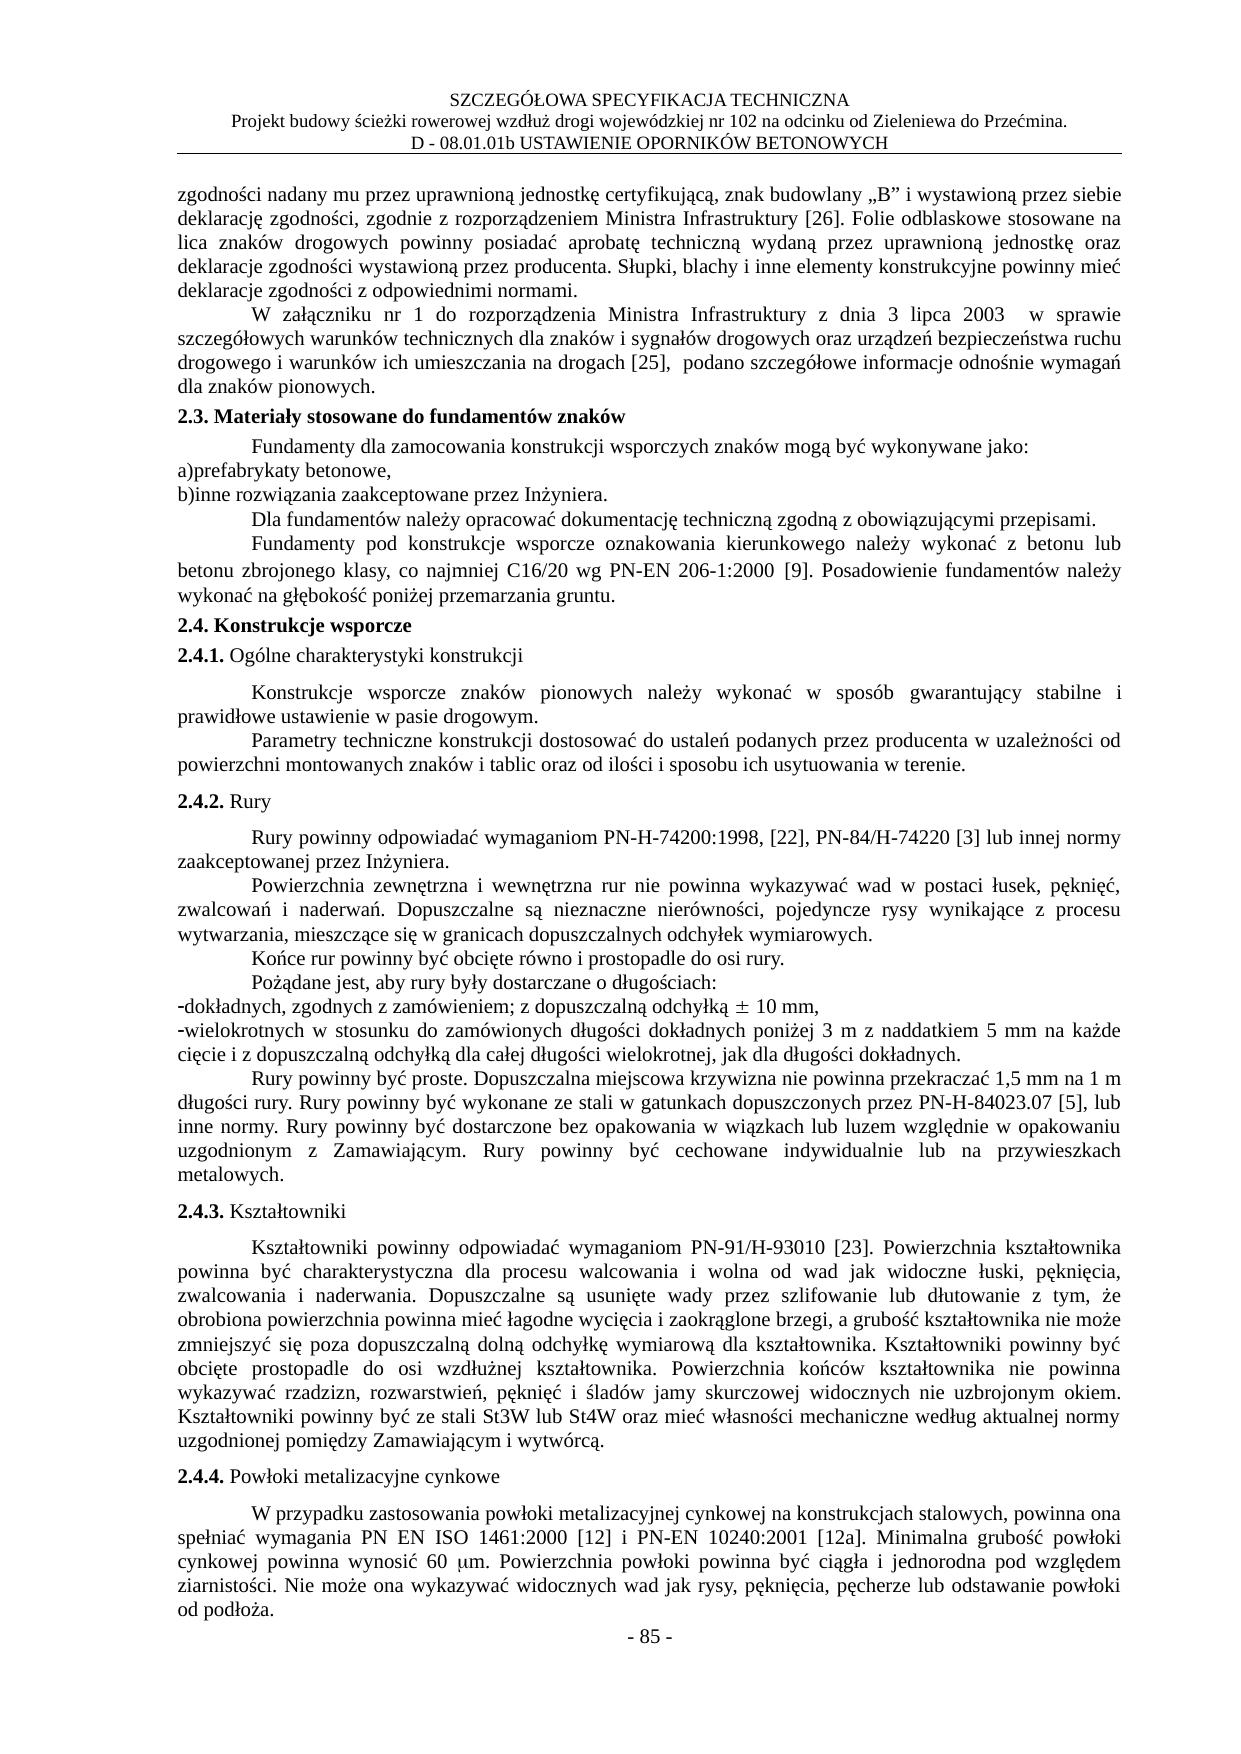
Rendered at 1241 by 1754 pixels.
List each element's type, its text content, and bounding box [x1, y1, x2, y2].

list inne rozwiązania zaakceptowane przez Inżyniera. [177, 482, 1122, 506]
text 2.4.4. Powłoki metalizacyjne cynkowe [177, 1464, 1122, 1488]
text Rury powinny być proste. Dopuszczalna miejscowa krzywizna nie powinna przekraczać 1,5 mm na 1 m długości rury. Rury powinny być wykonane ze stali w gatunkach dopuszczonych przez PN-H-84023.07 [5], lub inne normy. Rury powinny być dostarczone bez opakowania w wiązkach lub luzem względnie w opakowaniu uzgodnionym z Zamawiającym. Rury powinny być cechowane indywidualnie lub na przywieszkach metalowych. [177, 1066, 1122, 1186]
text 2.4.3. Kształtowniki [177, 1199, 1122, 1223]
subtitle 2.3. Materiały stosowane do fundamentów znaków [177, 404, 1122, 428]
text W przypadku zastosowania powłoki metalizacyjnej cynkowej na konstrukcjach stalowych, powinna ona spełniać wymagania PN EN ISO 1461:2000 [12] i PN-EN 10240:2001 [12a]. Minimalna grubość powłoki cynkowej powinna wynosić 60 m. Powierzchnia powłoki powinna być ciągła i jednorodna pod względem ziarnistości. Nie może ona wykazywać widocznych wad jak rysy, pęknięcia, pęcherze lub odstawanie powłoki od podłoża. [177, 1501, 1122, 1621]
text Dla fundamentów należy opracować dokumentację techniczną zgodną z obowiązującymi przepisami. [177, 506, 1122, 531]
text Fundamenty dla zamocowania konstrukcji wsporczych znaków mogą być wykonywane jako: [177, 434, 1122, 458]
text Powierzchnia zewnętrzna i wewnętrzna rur nie powinna wykazywać wad w postaci łusek, pęknięć, zwalcowań i naderwań. Dopuszczalne są nieznaczne nierówności, pojedyncze rysy wynikające z procesu wytwarzania, mieszczące się w granicach dopuszczalnych odchyłek wymiarowych. [177, 873, 1122, 946]
text zgodności nadany mu przez uprawnioną jednostkę certyfikującą, znak budowlany „B” i wystawioną przez siebie deklarację zgodności, zgodnie z rozporządzeniem Ministra Infrastruktury [26]. Folie odblaskowe stosowane na lica znaków drogowych powinny posiadać aprobatę techniczną wydaną przez uprawnioną jednostkę oraz deklaracje zgodności wystawioną przez producenta. Słupki, blachy i inne elementy konstrukcyjne powinny mieć deklaracje zgodności z odpowiednimi normami. [177, 182, 1122, 302]
text Rury powinny odpowiadać wymaganiom PN-H-74200:1998, [22], PN-84/H-74220 [3] lub innej normy zaakceptowanej przez Inżyniera. [177, 825, 1122, 873]
text 2.4.1. Ogólne charakterystyki konstrukcji [177, 643, 1122, 667]
text W załączniku nr 1 do rozporządzenia Ministra Infrastruktury z dnia 3 lipca 2003 w sprawie szczegółowych warunków technicznych dla znaków i sygnałów drogowych oraz urządzeń bezpieczeństwa ruchu drogowego i warunków ich umieszczania na drogach [25], podano szczegółowe informacje odnośnie wymagań dla znaków pionowych. [177, 302, 1122, 398]
text Fundamenty pod konstrukcje wsporcze oznakowania kierunkowego należy wykonać z betonu lub betonu zbrojonego klasy, co najmniej C16/20 wg PN-EN 206-1:2000 [9]. Posadowienie fundamentów należy wykonać na głębokość poniżej przemarzania gruntu. [177, 531, 1122, 607]
text 2.4.2. Rury [177, 789, 1122, 813]
subtitle 2.4. Konstrukcje wsporcze [177, 613, 1122, 637]
text Końce rur powinny być obcięte równo i prostopadle do osi rury. [177, 946, 1122, 969]
text Konstrukcje wsporcze znaków pionowych należy wykonać w sposób gwarantujący stabilne i prawidłowe ustawienie w pasie drogowym. [177, 680, 1122, 728]
text Kształtowniki powinny odpowiadać wymaganiom PN-91/H-93010 [23]. Powierzchnia kształtownika powinna być charakterystyczna dla procesu walcowania i wolna od wad jak widoczne łuski, pęknięcia, zwalcowania i naderwania. Dopuszczalne są usunięte wady przez szlifowanie lub dłutowanie z tym, że obrobiona powierzchnia powinna mieć łagodne wycięcia i zaokrąglone brzegi, a grubość kształtownika nie może zmniejszyć się poza dopuszczalną dolną odchyłkę wymiarową dla kształtownika. Kształtowniki powinny być obcięte prostopadle do osi wzdłużnej kształtownika. Powierzchnia końców kształtownika nie powinna wykazywać rzadzizn, rozwarstwień, pęknięć i śladów jamy skurczowej widocznych nie uzbrojonym okiem. Kształtowniki powinny być ze stali St3W lub St4W oraz mieć własności mechaniczne według aktualnej normy uzgodnionej pomiędzy Zamawiającym i wytwórcą. [177, 1235, 1122, 1452]
list dokładnych, zgodnych z zamówieniem; z dopuszczalną odchyłką  10 mm, [177, 994, 1122, 1018]
text Parametry techniczne konstrukcji dostosować do ustaleń podanych przez producenta w uzależności od powierzchni montowanych znaków i tablic oraz od ilości i sposobu ich usytuowania w terenie. [177, 728, 1122, 776]
list prefabrykaty betonowe, [177, 458, 1122, 482]
text Pożądane jest, aby rury były dostarczane o długościach: [177, 969, 1122, 994]
list wielokrotnych w stosunku do zamówionych długości dokładnych poniżej 3 m z naddatkiem 5 mm na każde cięcie i z dopuszczalną odchyłką dla całej długości wielokrotnej, jak dla długości dokładnych. [177, 1018, 1122, 1066]
